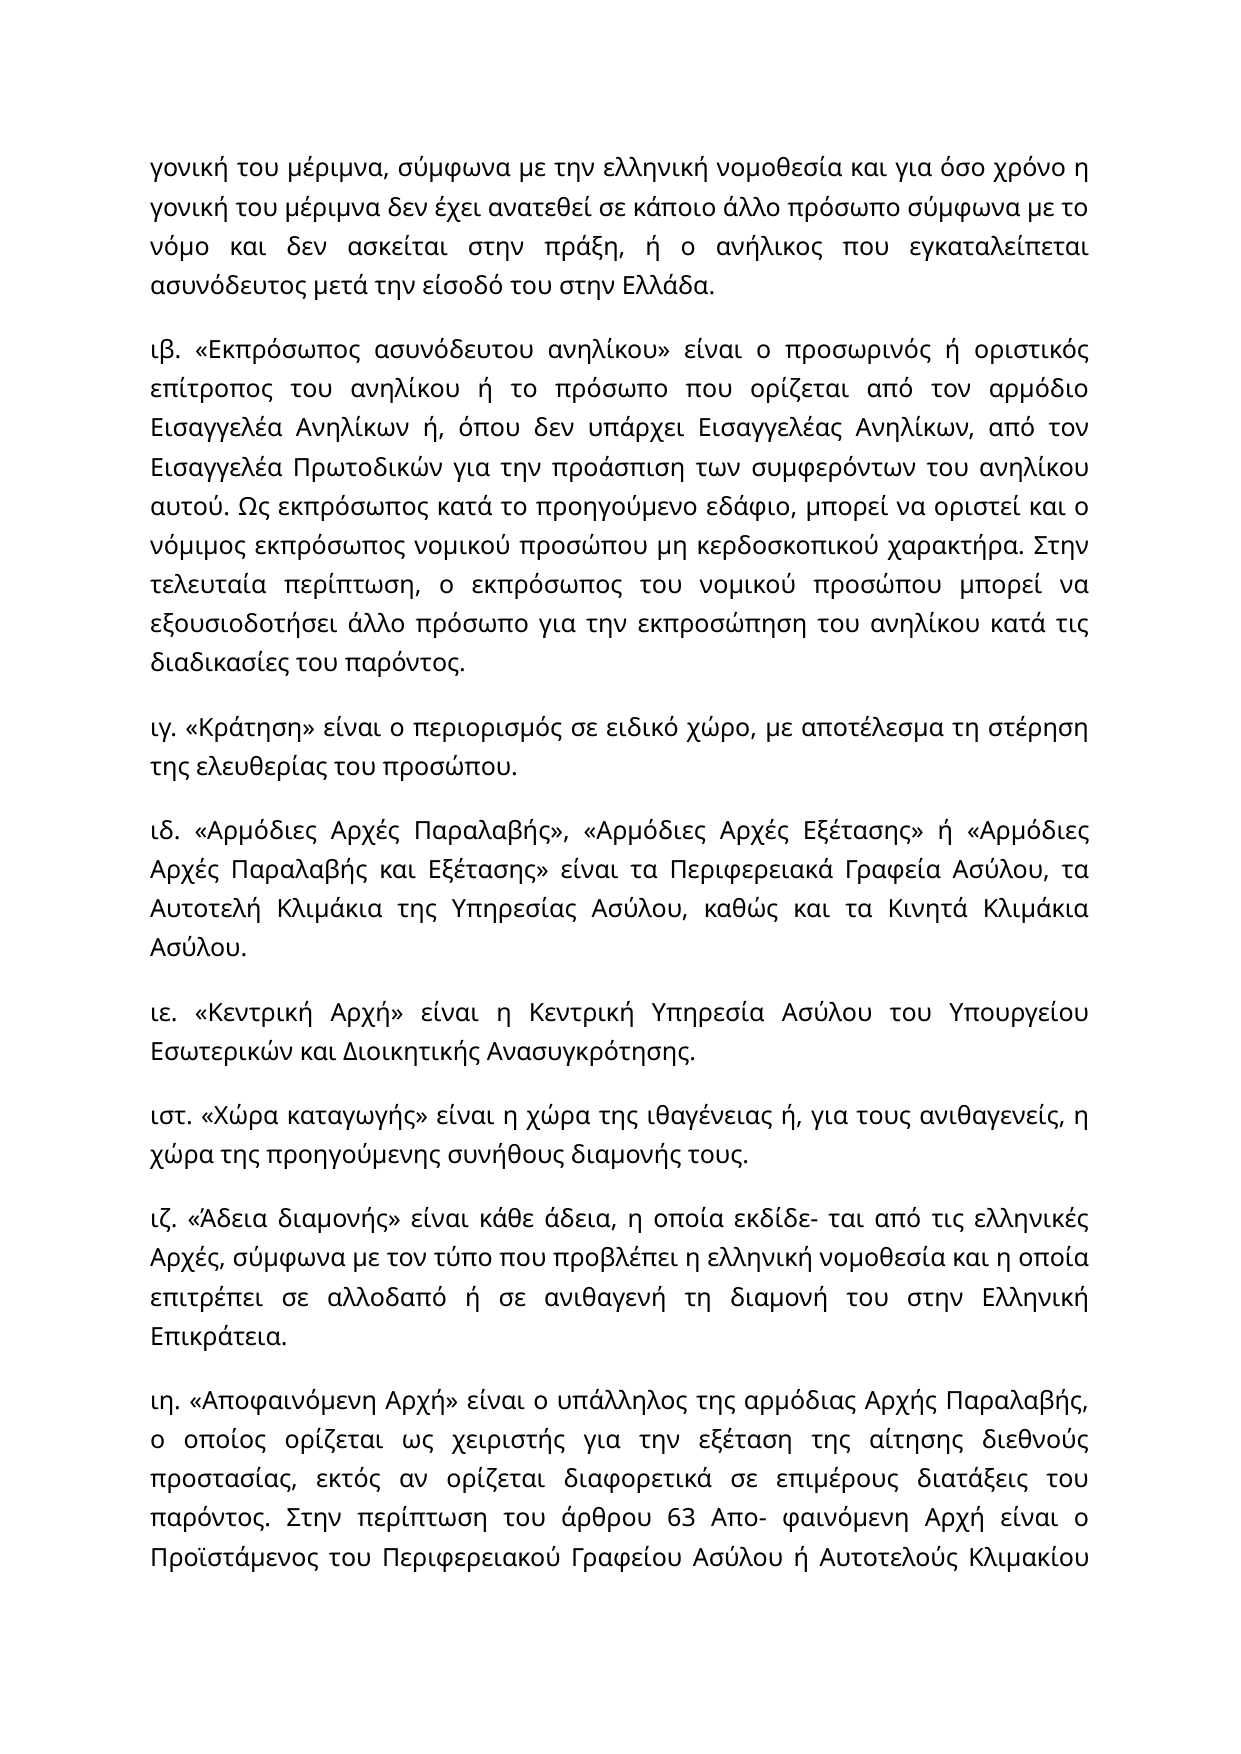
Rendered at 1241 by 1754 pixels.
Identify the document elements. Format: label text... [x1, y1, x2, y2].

text ιδ. «Αρμόδιες Αρχές Παραλαβής», «Αρμόδιες Αρχές Εξέτασης» ή «Αρμόδιες Αρχές Παραλαβής και Εξέτασης» είναι τα Περιφερειακά Γραφεία Ασύλου, τα Αυτοτελή Κλιμάκια της Υπηρεσίας Ασύλου, καθώς και τα Κινητά Κλιμάκια Ασύλου. [150, 812, 1090, 964]
text ιζ. «Άδεια διαμονής» είναι κάθε άδεια, η οποία εκδίδε- ται από τις ελληνικές Αρχές, σύμφωνα με τον τύπο που προβλέπει η ελληνική νομοθεσία και η οποία επιτρέπει σε αλλοδαπό ή σε ανιθαγενή τη διαμονή του στην Ελληνική Επικράτεια. [150, 1201, 1090, 1352]
text ιβ. «Εκπρόσωπος ασυνόδευτου ανηλίκου» είναι ο προσωρινός ή οριστικός επίτροπος του ανηλίκου ή το πρόσωπο που ορίζεται από τον αρμόδιο Εισαγγελέα Ανηλίκων ή, όπου δεν υπάρχει Εισαγγελέας Ανηλίκων, από τον Εισαγγελέα Πρωτοδικών για την προάσπιση των συμφερόντων του ανηλίκου αυτού. Ως εκπρόσωπος κατά το προηγούμενο εδάφιο, μπορεί να οριστεί και ο νόμιμος εκπρόσωπος νομικού προσώπου μη κερδοσκοπικού χαρακτήρα. Στην τελευταία περίπτωση, ο εκπρόσωπος του νομικού προσώπου μπορεί να εξουσιοδοτήσει άλλο πρόσωπο για την εκπροσώπηση του ανηλίκου κατά τις διαδικασίες του παρόντος. [150, 332, 1090, 679]
text ιε. «Κεντρική Αρχή» είναι η Κεντρική Υπηρεσία Ασύλου του Υπουργείου Εσωτερικών και Διοικητικής Ανασυγκρότησης. [150, 994, 1090, 1067]
text ιγ. «Κράτηση» είναι ο περιορισμός σε ειδικό χώρο, με αποτέλεσμα τη στέρηση της ελευθερίας του προσώπου. [150, 709, 1090, 782]
text ιστ. «Χώρα καταγωγής» είναι η χώρα της ιθαγένειας ή, για τους ανιθαγενείς, η χώρα της προηγούμενης συνήθους διαμονής τους. [150, 1097, 1090, 1171]
text γονική του μέριμνα, σύμφωνα με την ελληνική νομοθεσία και για όσο χρόνο η γονική του μέριμνα δεν έχει ανατεθεί σε κάποιο άλλο πρόσωπο σύμφωνα με το νόμο και δεν ασκείται στην πράξη, ή ο ανήλικος που εγκαταλείπεται ασυνόδευτος μετά την είσοδό του στην Ελλάδα. [150, 150, 1090, 302]
text ιη. «Αποφαινόμενη Αρχή» είναι o υπάλληλος της αρμόδιας Αρχής Παραλαβής, ο οποίος ορίζεται ως χειριστής για την εξέταση της αίτησης διεθνούς προστασίας, εκτός αν ορίζεται διαφορετικά σε επιμέρους διατάξεις του παρόντος. Στην περίπτωση του άρθρου 63 Απο- φαινόμενη Αρχή είναι ο Προϊστάμενος του Περιφερειακού Γραφείου Ασύλου ή Αυτοτελούς Κλιμακίου [150, 1382, 1090, 1573]
